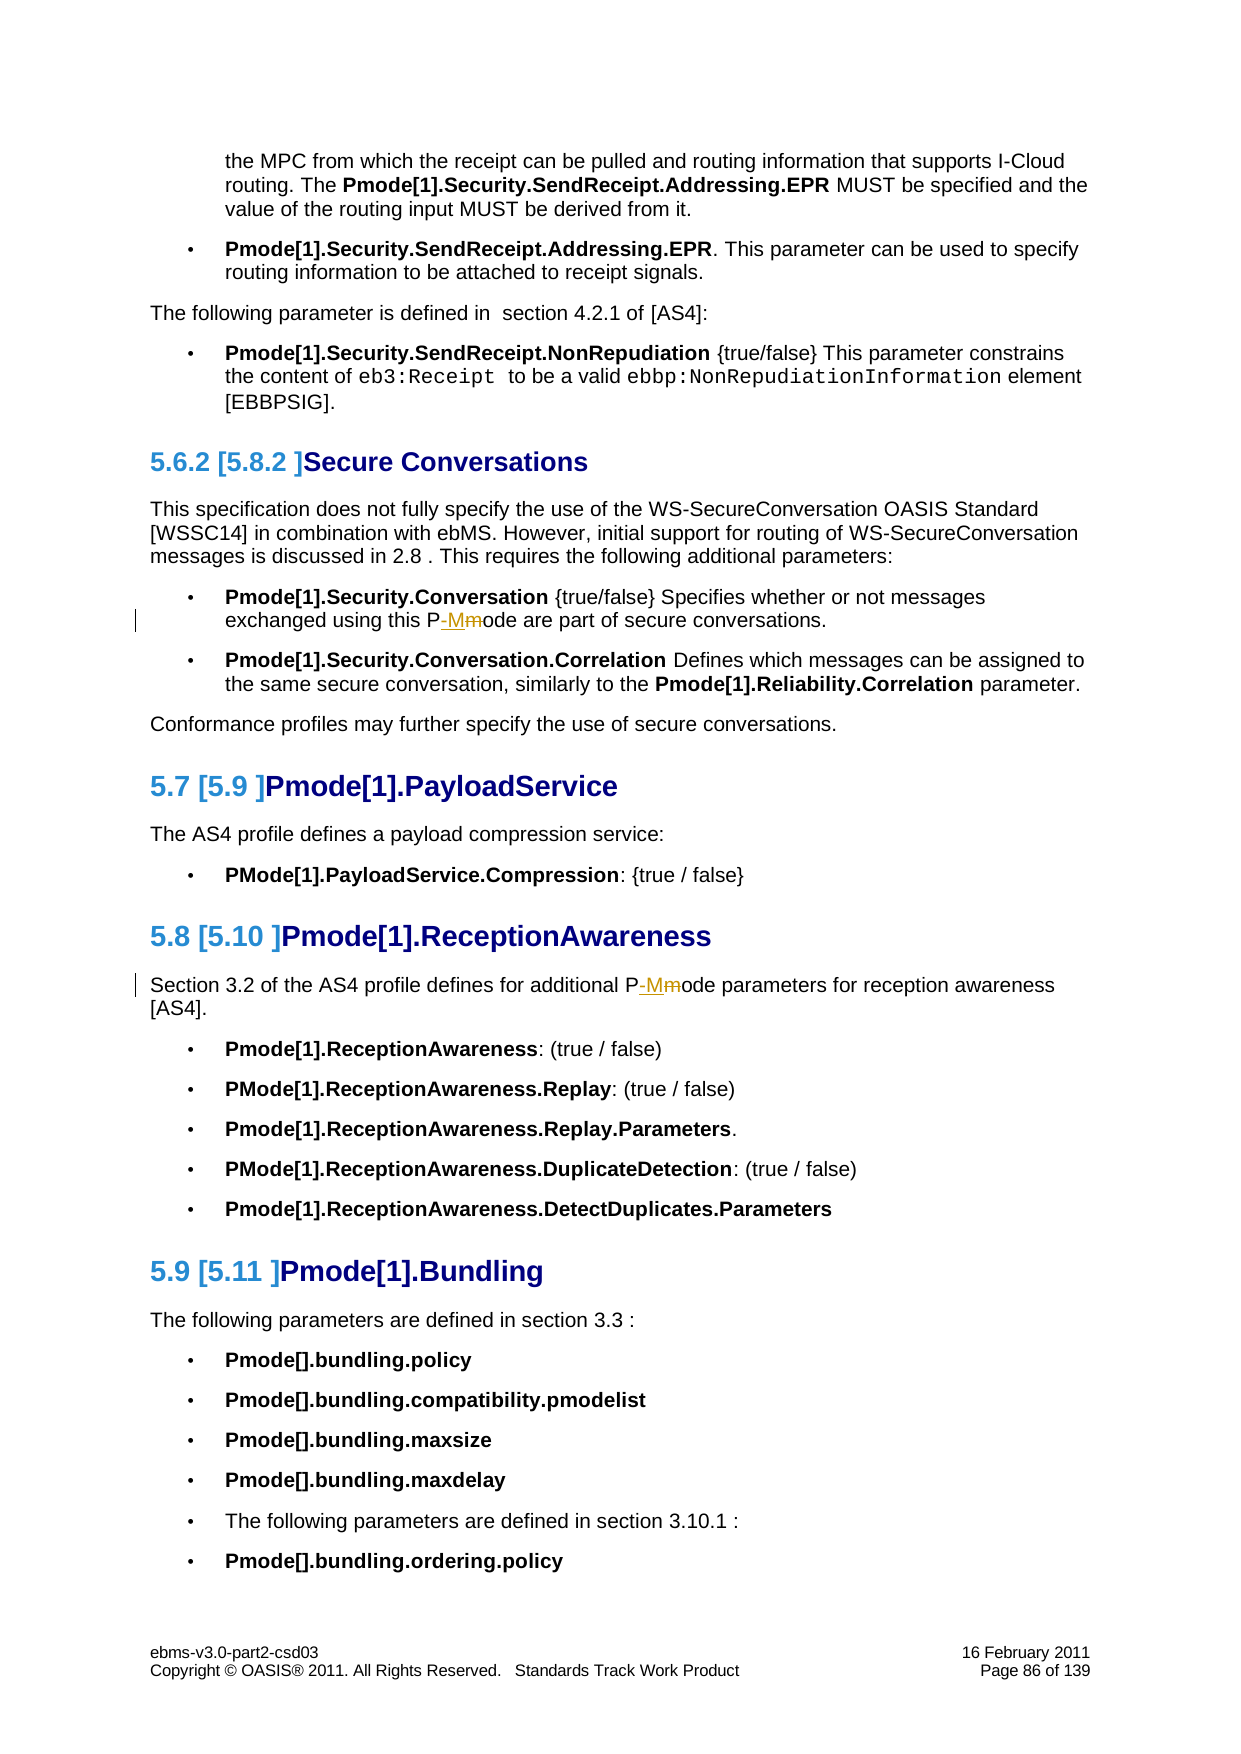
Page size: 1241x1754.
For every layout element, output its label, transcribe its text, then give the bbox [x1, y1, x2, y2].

text Conformance profiles may further specify the use of secure conversations. [150, 713, 1090, 736]
list PMode[1].PayloadService.Compression: {true / false} [187, 863, 1090, 887]
list The following parameters are defined in section 3.10.1 : [187, 1509, 1090, 1533]
text This specification does not fully specify the use of the WS-SecureConversation OASIS Standard [WSSC14] in combination with ebMS. However, initial support for routing of WS-SecureConversation messages is discussed in 2.8 . This requires the following additional parameters: [150, 498, 1090, 568]
list Pmode[1].Security.Conversation.Correlation Defines which messages can be assigned to the same secure conversation, similarly to the Pmode[1].Reliability.Correlation parameter. [187, 649, 1090, 696]
list Pmode[].bundling.policy [187, 1348, 1090, 1372]
list Pmode[1].Security.SendReceipt.Addressing.EPR. This parameter can be used to specify routing information to be attached to receipt signals. [187, 237, 1090, 284]
list Pmode[1].Security.SendReceipt.NonRepudiation {true/false} This parameter constrains the content of eb3:Receipt to be a valid ebbp:NonRepudiationInformation element [EBBPSIG]. [187, 341, 1090, 414]
list the MPC from which the receipt can be pulled and routing information that supports I-Cloud routing. The Pmode[1].Security.SendReceipt.Addressing.EPR MUST be specified and the value of the routing input MUST be derived from it. [187, 150, 1090, 221]
subtitle Secure Conversations [150, 447, 1090, 477]
list PMode[1].ReceptionAwareness.Replay: (true / false) [187, 1077, 1090, 1101]
subtitle Pmode[1].Bundling [150, 1255, 1090, 1287]
list Pmode[].bundling.maxdelay [187, 1469, 1090, 1492]
list PMode[1].ReceptionAwareness.DuplicateDetection: (true / false) [187, 1158, 1090, 1181]
text Section 3.2 of the AS4 profile defines for additional P-Mode parameters for reception awareness [AS4]. [150, 973, 1090, 1020]
list Pmode[1].Security.Conversation {true/false} Specifies whether or not messages exchanged using this P-Mode are part of secure conversations. [187, 585, 1090, 632]
text The following parameters are defined in section 3.3 : [150, 1308, 1090, 1332]
text The following parameter is defined in section 4.2.1 of [AS4]: [150, 301, 1090, 324]
text The AS4 profile defines a payload compression service: [150, 823, 1090, 846]
subtitle Pmode[1].ReceptionAwareness [150, 920, 1090, 952]
subtitle Pmode[1].PayloadService [150, 769, 1090, 802]
list Pmode[1].ReceptionAwareness: (true / false) [187, 1037, 1090, 1061]
list Pmode[].bundling.compatibility.pmodelist [187, 1388, 1090, 1412]
list Pmode[1].ReceptionAwareness.Replay.Parameters. [187, 1117, 1090, 1141]
list Pmode[1].ReceptionAwareness.DetectDuplicates.Parameters [187, 1198, 1090, 1221]
list Pmode[].bundling.maxsize [187, 1429, 1090, 1452]
list Pmode[].bundling.ordering.policy [187, 1549, 1090, 1573]
